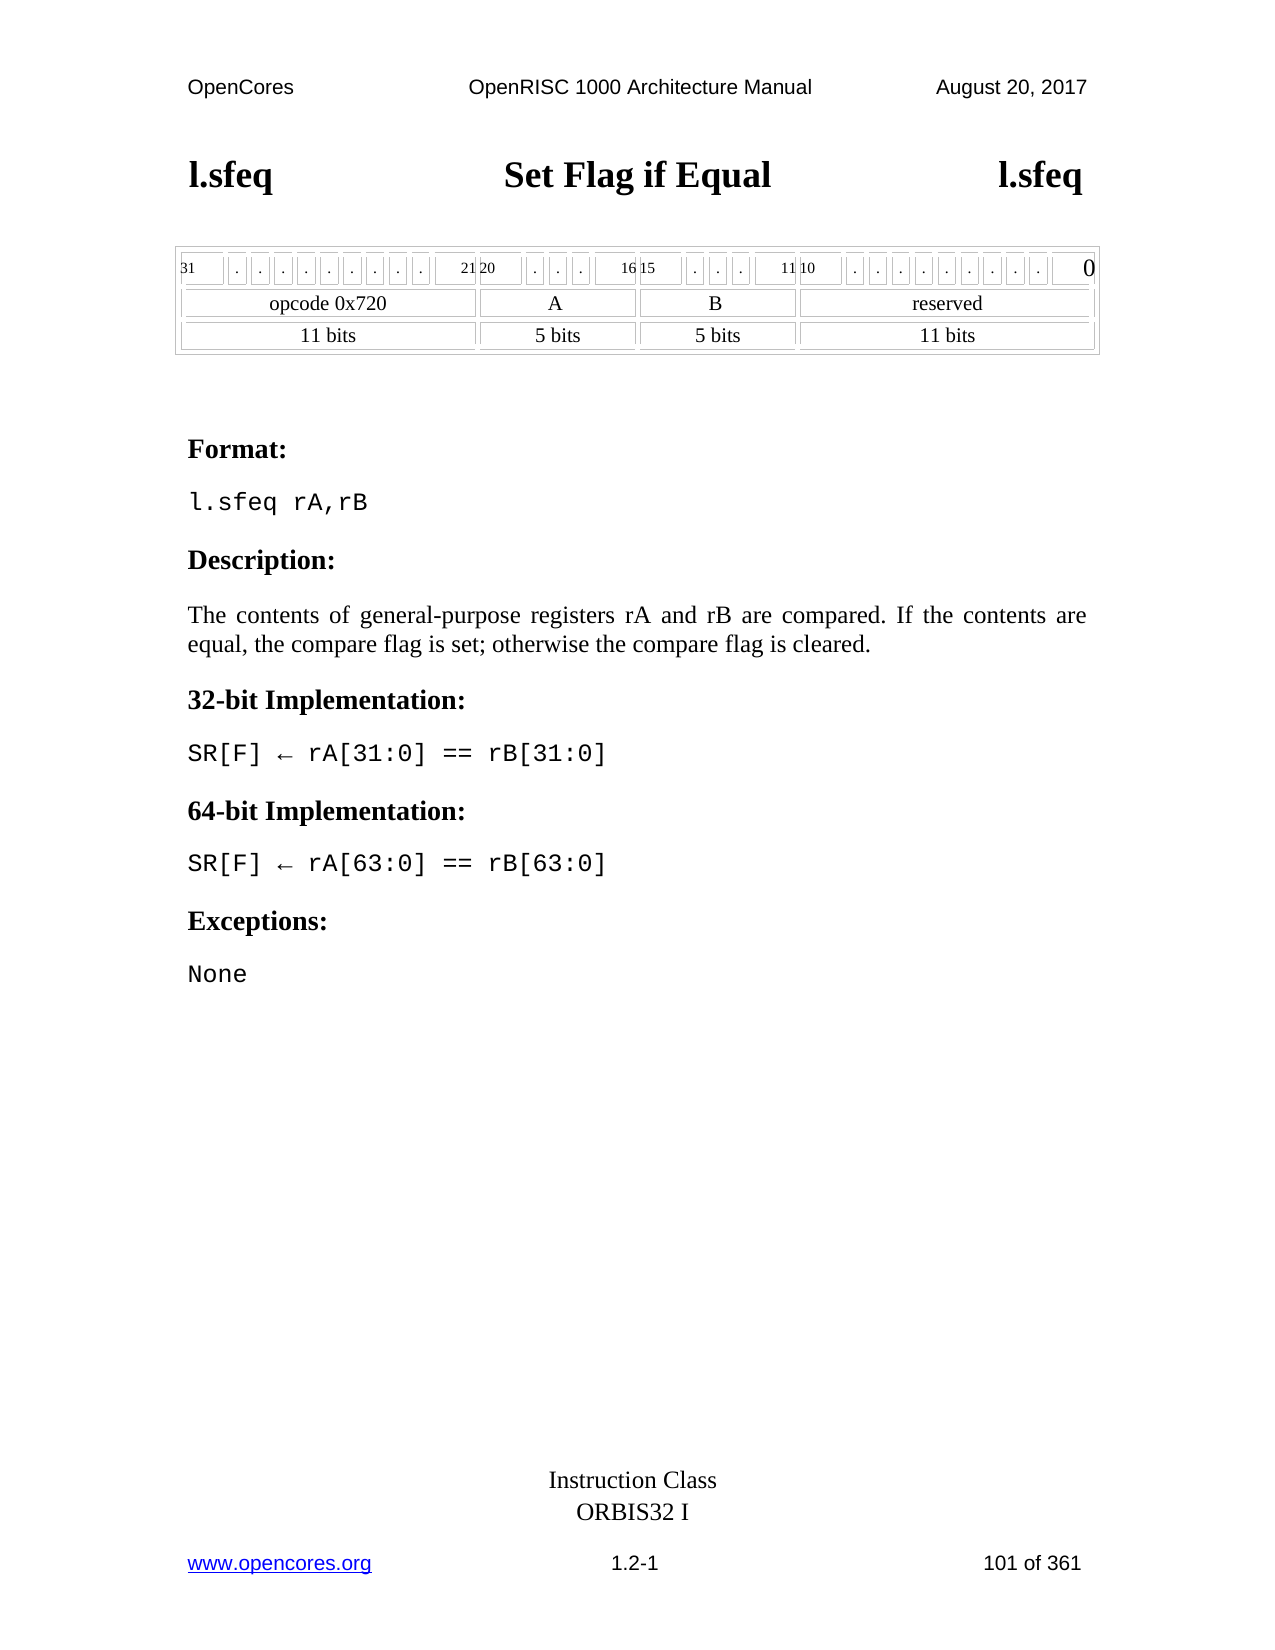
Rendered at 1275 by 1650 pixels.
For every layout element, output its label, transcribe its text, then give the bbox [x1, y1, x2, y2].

text l.sfeq rA,rB [187, 489, 1087, 518]
text Description: [187, 543, 1087, 575]
text SR[F] ← rA[31:0] == rB[31:0] [187, 740, 1087, 768]
text 32-bit Implementation: [187, 683, 1087, 715]
text Format: [187, 432, 1087, 464]
text The contents of general-purpose registers rA and rB are compared. If the contents are equal, the compare flag is set; otherwise the compare flag is cleared. [187, 600, 1087, 658]
text SR[F] ← rA[63:0] == rB[63:0] [187, 851, 1087, 879]
text Exceptions: [187, 904, 1087, 937]
text 64-bit Implementation: [187, 793, 1087, 826]
text None [187, 962, 1087, 990]
